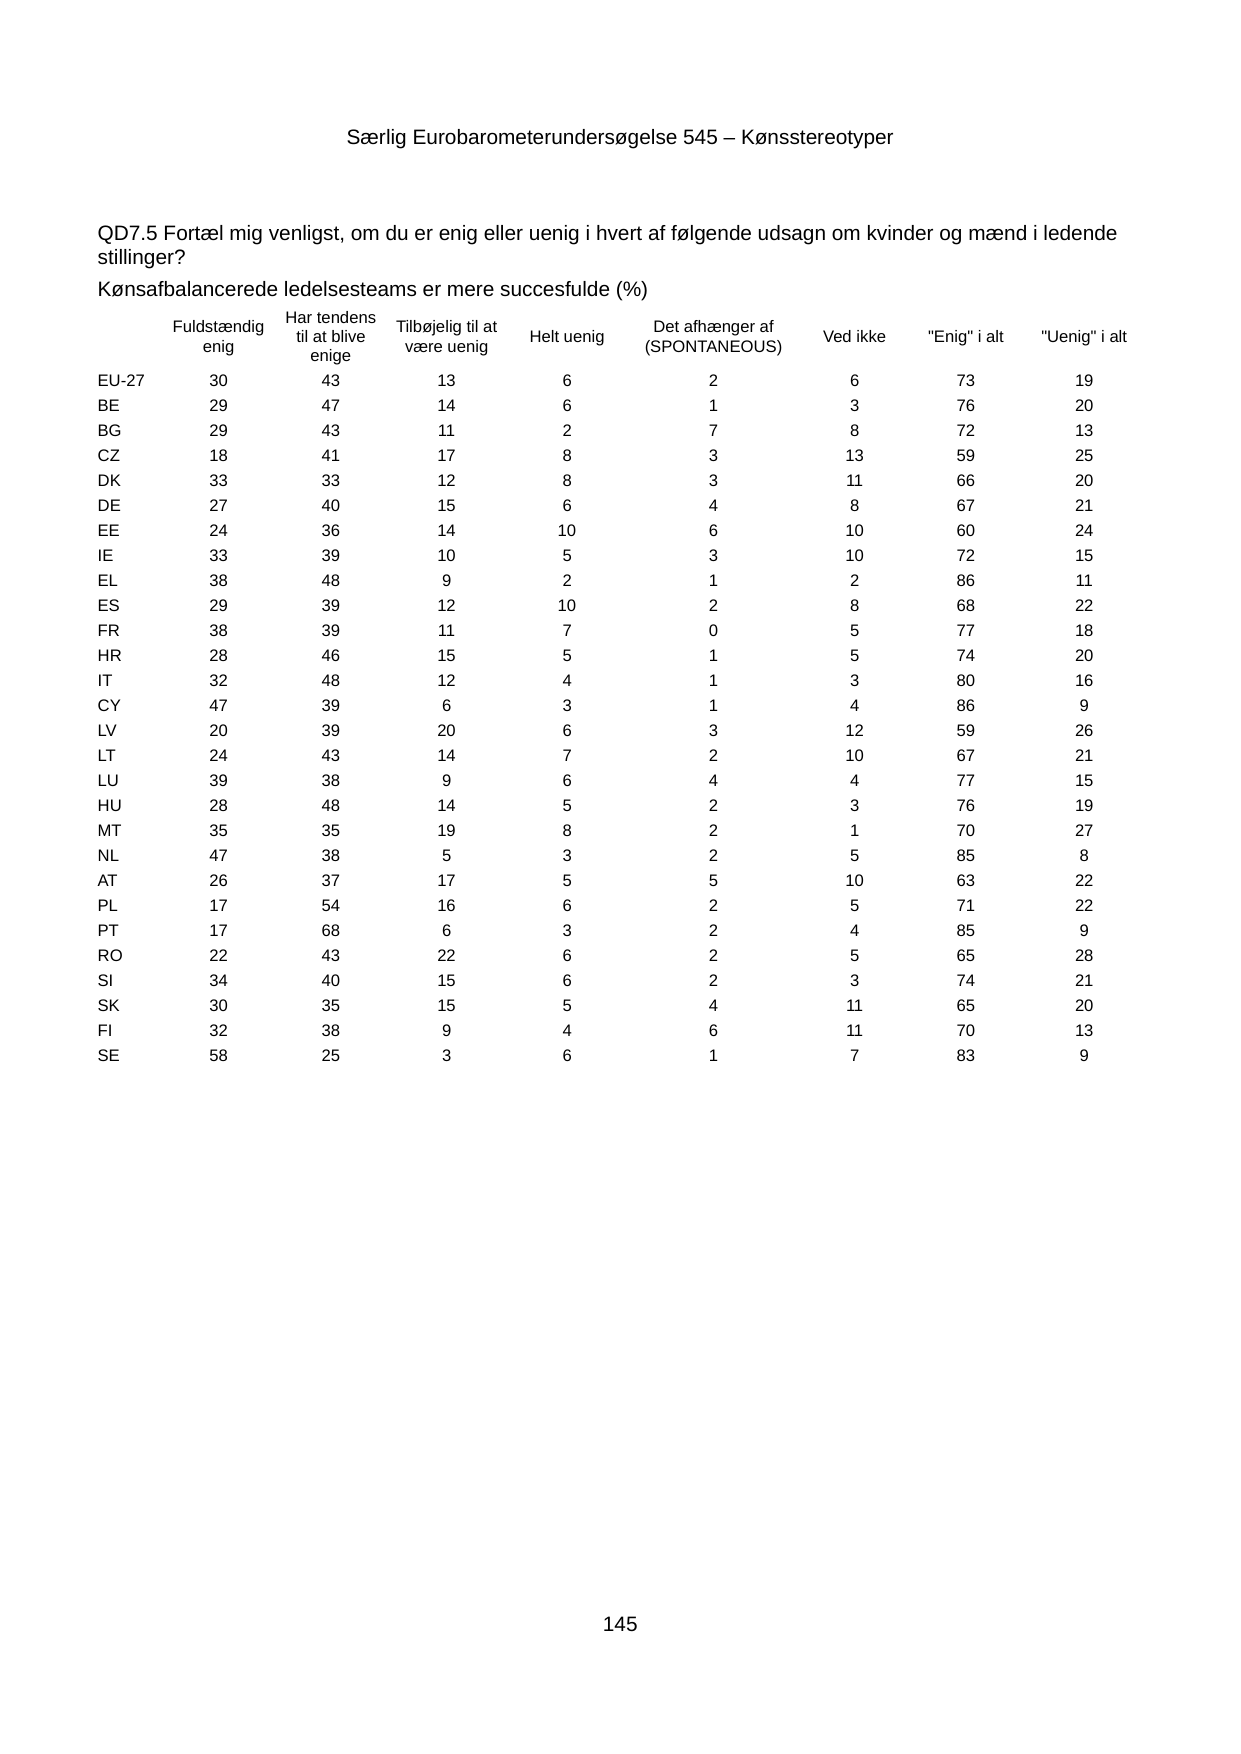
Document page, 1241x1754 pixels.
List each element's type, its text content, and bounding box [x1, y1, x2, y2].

table_cell 1 [627, 1043, 800, 1068]
table_cell 25 [1022, 443, 1146, 468]
table_cell 8 [1022, 843, 1146, 868]
table_cell 21 [1022, 743, 1146, 768]
table_cell 4 [800, 918, 909, 943]
table_cell 77 [909, 768, 1022, 793]
table_cell CZ [95, 443, 162, 468]
table_cell 1 [627, 693, 800, 718]
table_cell SI [95, 968, 162, 993]
table_cell 5 [507, 643, 627, 668]
table_cell 38 [162, 568, 275, 593]
table_cell 86 [909, 693, 1022, 718]
table_cell 6 [627, 1018, 800, 1043]
table_cell 77 [909, 618, 1022, 643]
table_cell 76 [909, 793, 1022, 818]
table_cell 30 [162, 993, 275, 1018]
table_cell 16 [1022, 668, 1146, 693]
table_cell 25 [275, 1043, 386, 1068]
table_cell PL [95, 893, 162, 918]
table_cell 5 [800, 618, 909, 643]
table_cell 6 [627, 518, 800, 543]
table_cell 3 [507, 693, 627, 718]
table_cell 33 [275, 468, 386, 493]
table_cell 71 [909, 893, 1022, 918]
table_cell 3 [800, 968, 909, 993]
table_cell DK [95, 468, 162, 493]
table_cell 43 [275, 368, 386, 393]
table_cell EL [95, 568, 162, 593]
table_cell 14 [386, 518, 507, 543]
table_cell 6 [507, 968, 627, 993]
table_cell 59 [909, 718, 1022, 743]
table_cell LV [95, 718, 162, 743]
table_cell 59 [909, 443, 1022, 468]
table_cell 12 [386, 668, 507, 693]
table_cell 11 [800, 468, 909, 493]
table_cell 32 [162, 668, 275, 693]
table_cell 15 [386, 493, 507, 518]
table_cell 47 [162, 693, 275, 718]
table_cell 1 [627, 668, 800, 693]
table_cell 5 [800, 643, 909, 668]
table_cell Ved ikke [800, 305, 909, 368]
table_cell 1 [800, 818, 909, 843]
table_cell 11 [1022, 568, 1146, 593]
table_cell 0 [627, 618, 800, 643]
table_cell 28 [1022, 943, 1146, 968]
table_cell 2 [627, 968, 800, 993]
table_cell 5 [800, 893, 909, 918]
table_cell 9 [1022, 918, 1146, 943]
table_cell 12 [386, 593, 507, 618]
table_cell 3 [627, 443, 800, 468]
table_cell 19 [386, 818, 507, 843]
table_cell 58 [162, 1043, 275, 1068]
table_cell 8 [507, 468, 627, 493]
table_cell 5 [800, 943, 909, 968]
table_cell 6 [507, 768, 627, 793]
table_cell 26 [162, 868, 275, 893]
table_cell 11 [386, 418, 507, 443]
table_cell 2 [800, 568, 909, 593]
table_cell 38 [275, 843, 386, 868]
table_cell "Uenig" i alt [1022, 305, 1146, 368]
table_cell 28 [162, 793, 275, 818]
table_cell 29 [162, 418, 275, 443]
table_cell 3 [800, 393, 909, 418]
table_cell 40 [275, 493, 386, 518]
table_cell 4 [507, 1018, 627, 1043]
table_cell 22 [162, 943, 275, 968]
table_cell 11 [800, 1018, 909, 1043]
table_cell 8 [800, 418, 909, 443]
table_cell 3 [386, 1043, 507, 1068]
table_cell 2 [507, 418, 627, 443]
table_cell SK [95, 993, 162, 1018]
table_cell 39 [275, 693, 386, 718]
table_cell 47 [275, 393, 386, 418]
table_cell 10 [507, 518, 627, 543]
table_cell 36 [275, 518, 386, 543]
table_cell 17 [162, 918, 275, 943]
table_cell 2 [627, 793, 800, 818]
table_cell CY [95, 693, 162, 718]
table_cell EE [95, 518, 162, 543]
table_cell 33 [162, 468, 275, 493]
table_cell [95, 305, 162, 368]
table_cell 72 [909, 543, 1022, 568]
table_cell 22 [1022, 868, 1146, 893]
table_cell 20 [1022, 468, 1146, 493]
table_cell 46 [275, 643, 386, 668]
table_cell 5 [800, 843, 909, 868]
table_cell 17 [386, 868, 507, 893]
table_cell 76 [909, 393, 1022, 418]
table_cell 6 [507, 493, 627, 518]
table_cell 10 [800, 743, 909, 768]
table_cell 15 [386, 968, 507, 993]
table_cell 60 [909, 518, 1022, 543]
table_cell 10 [800, 543, 909, 568]
table_cell 43 [275, 943, 386, 968]
table_cell LT [95, 743, 162, 768]
table_cell 16 [386, 893, 507, 918]
table_cell FR [95, 618, 162, 643]
table_cell 48 [275, 668, 386, 693]
table_cell 27 [1022, 818, 1146, 843]
table_cell 10 [386, 543, 507, 568]
table_cell 6 [386, 693, 507, 718]
table_cell BG [95, 418, 162, 443]
table_cell 73 [909, 368, 1022, 393]
table_cell 39 [275, 718, 386, 743]
table_cell Tilbøjelig til at være uenig [386, 305, 507, 368]
table_cell 3 [627, 543, 800, 568]
table_cell 2 [627, 818, 800, 843]
table_cell 26 [1022, 718, 1146, 743]
table_cell 39 [275, 543, 386, 568]
table_cell ES [95, 593, 162, 618]
table_cell 40 [275, 968, 386, 993]
table_cell 65 [909, 943, 1022, 968]
table_cell 38 [162, 618, 275, 643]
table_cell 19 [1022, 793, 1146, 818]
table_cell 3 [800, 793, 909, 818]
table_cell 13 [1022, 1018, 1146, 1043]
table_cell NL [95, 843, 162, 868]
table_cell 4 [627, 993, 800, 1018]
table_cell DE [95, 493, 162, 518]
table_cell 85 [909, 918, 1022, 943]
table_cell 10 [800, 518, 909, 543]
table_cell 4 [627, 768, 800, 793]
table_cell 2 [627, 893, 800, 918]
table_cell 6 [507, 893, 627, 918]
table_cell 80 [909, 668, 1022, 693]
table_cell 74 [909, 968, 1022, 993]
table_cell "Enig" i alt [909, 305, 1022, 368]
table_cell 74 [909, 643, 1022, 668]
table_cell HU [95, 793, 162, 818]
table_cell 2 [627, 843, 800, 868]
table_cell 1 [627, 393, 800, 418]
table_cell 33 [162, 543, 275, 568]
table_cell 6 [386, 918, 507, 943]
table_cell 3 [627, 718, 800, 743]
table_cell 47 [162, 843, 275, 868]
table_cell 21 [1022, 968, 1146, 993]
table_cell 4 [800, 768, 909, 793]
table_cell 2 [627, 918, 800, 943]
table_cell 22 [1022, 593, 1146, 618]
table_cell 20 [162, 718, 275, 743]
table_cell 43 [275, 743, 386, 768]
table_cell 3 [627, 468, 800, 493]
table_cell 11 [800, 993, 909, 1018]
table_cell 7 [507, 743, 627, 768]
table_cell 34 [162, 968, 275, 993]
table_cell 22 [386, 943, 507, 968]
table_cell LU [95, 768, 162, 793]
table_cell 15 [1022, 768, 1146, 793]
table_cell 2 [627, 743, 800, 768]
table_cell 15 [386, 993, 507, 1018]
table_cell 17 [162, 893, 275, 918]
table_cell 9 [1022, 693, 1146, 718]
table_cell 5 [507, 868, 627, 893]
table_cell 24 [162, 518, 275, 543]
table_cell BE [95, 393, 162, 418]
table_header QD7.5 Fortæl mig venligst, om du er enig eller uenig i hvert af følgende udsagn om kvinder og mænd i ledende stillinger? [95, 217, 1146, 272]
table_cell 70 [909, 1018, 1022, 1043]
table_cell 39 [162, 768, 275, 793]
table_cell 13 [1022, 418, 1146, 443]
table_cell 7 [507, 618, 627, 643]
table_cell 67 [909, 493, 1022, 518]
table_cell 54 [275, 893, 386, 918]
table_cell Det afhænger af (SPONTANEOUS) [627, 305, 800, 368]
table_cell 37 [275, 868, 386, 893]
table_cell 38 [275, 1018, 386, 1043]
table_cell 6 [800, 368, 909, 393]
table_cell 13 [386, 368, 507, 393]
table_cell 6 [507, 943, 627, 968]
table_cell 66 [909, 468, 1022, 493]
table_cell 24 [1022, 518, 1146, 543]
table_cell 70 [909, 818, 1022, 843]
table_cell 32 [162, 1018, 275, 1043]
table_cell HR [95, 643, 162, 668]
table_cell 67 [909, 743, 1022, 768]
table_cell 15 [386, 643, 507, 668]
table_cell 1 [627, 568, 800, 593]
table_cell 29 [162, 593, 275, 618]
table_cell EU-27 [95, 368, 162, 393]
table_cell MT [95, 818, 162, 843]
table_cell 20 [1022, 393, 1146, 418]
table_cell 39 [275, 618, 386, 643]
table_cell 6 [507, 718, 627, 743]
table_cell 14 [386, 743, 507, 768]
table_cell 12 [386, 468, 507, 493]
table_cell 9 [1022, 1043, 1146, 1068]
table_cell 5 [507, 993, 627, 1018]
table_cell 86 [909, 568, 1022, 593]
table_cell 18 [162, 443, 275, 468]
table_cell 5 [507, 543, 627, 568]
table_cell 2 [627, 368, 800, 393]
table_cell SE [95, 1043, 162, 1068]
table_cell 17 [386, 443, 507, 468]
table_cell 9 [386, 1018, 507, 1043]
table_cell 4 [800, 693, 909, 718]
table_cell 20 [1022, 643, 1146, 668]
table_cell 3 [507, 918, 627, 943]
table_cell 8 [800, 593, 909, 618]
table_cell 35 [275, 993, 386, 1018]
table_cell 48 [275, 568, 386, 593]
table_cell 24 [162, 743, 275, 768]
table_cell 30 [162, 368, 275, 393]
table_cell Har tendens til at blive enige [275, 305, 386, 368]
table_cell 8 [800, 493, 909, 518]
table_cell 11 [386, 618, 507, 643]
table_cell 29 [162, 393, 275, 418]
table_cell 4 [507, 668, 627, 693]
table_cell 15 [1022, 543, 1146, 568]
table_cell 6 [507, 368, 627, 393]
table_cell 18 [1022, 618, 1146, 643]
table_cell 72 [909, 418, 1022, 443]
table_cell 4 [627, 493, 800, 518]
table_cell 6 [507, 393, 627, 418]
table_cell 14 [386, 793, 507, 818]
table_cell 13 [800, 443, 909, 468]
table_cell 41 [275, 443, 386, 468]
table_cell 27 [162, 493, 275, 518]
table_cell 2 [627, 593, 800, 618]
table_cell FI [95, 1018, 162, 1043]
table_cell 3 [507, 843, 627, 868]
table_cell 2 [507, 568, 627, 593]
table_cell PT [95, 918, 162, 943]
table_cell 85 [909, 843, 1022, 868]
table_cell 12 [800, 718, 909, 743]
table_cell 8 [507, 818, 627, 843]
table_cell 7 [627, 418, 800, 443]
table_cell 2 [627, 943, 800, 968]
table_cell 10 [800, 868, 909, 893]
table_cell 38 [275, 768, 386, 793]
table_cell 7 [800, 1043, 909, 1068]
table_cell 20 [386, 718, 507, 743]
table_cell 5 [507, 793, 627, 818]
table_cell 21 [1022, 493, 1146, 518]
table_cell 9 [386, 568, 507, 593]
table_cell 8 [507, 443, 627, 468]
table_cell 19 [1022, 368, 1146, 393]
table_cell Fuldstændig enig [162, 305, 275, 368]
table_cell 6 [507, 1043, 627, 1068]
table_cell 63 [909, 868, 1022, 893]
table_cell 14 [386, 393, 507, 418]
table_cell 5 [627, 868, 800, 893]
table_cell Kønsafbalancerede ledelsesteams er mere succesfulde (%) [95, 273, 1146, 305]
table_cell 83 [909, 1043, 1022, 1068]
table_cell Helt uenig [507, 305, 627, 368]
table_cell 1 [627, 643, 800, 668]
table_cell 10 [507, 593, 627, 618]
table_cell 68 [275, 918, 386, 943]
table_cell IT [95, 668, 162, 693]
table_cell 48 [275, 793, 386, 818]
table_cell 5 [386, 843, 507, 868]
table_cell 28 [162, 643, 275, 668]
table_cell AT [95, 868, 162, 893]
table_cell 65 [909, 993, 1022, 1018]
table_cell 9 [386, 768, 507, 793]
table_cell 22 [1022, 893, 1146, 918]
table_cell 39 [275, 593, 386, 618]
table_cell 68 [909, 593, 1022, 618]
table_cell RO [95, 943, 162, 968]
table_cell IE [95, 543, 162, 568]
table_cell 3 [800, 668, 909, 693]
table_cell 35 [162, 818, 275, 843]
table_cell 20 [1022, 993, 1146, 1018]
table_cell 43 [275, 418, 386, 443]
table_cell 35 [275, 818, 386, 843]
